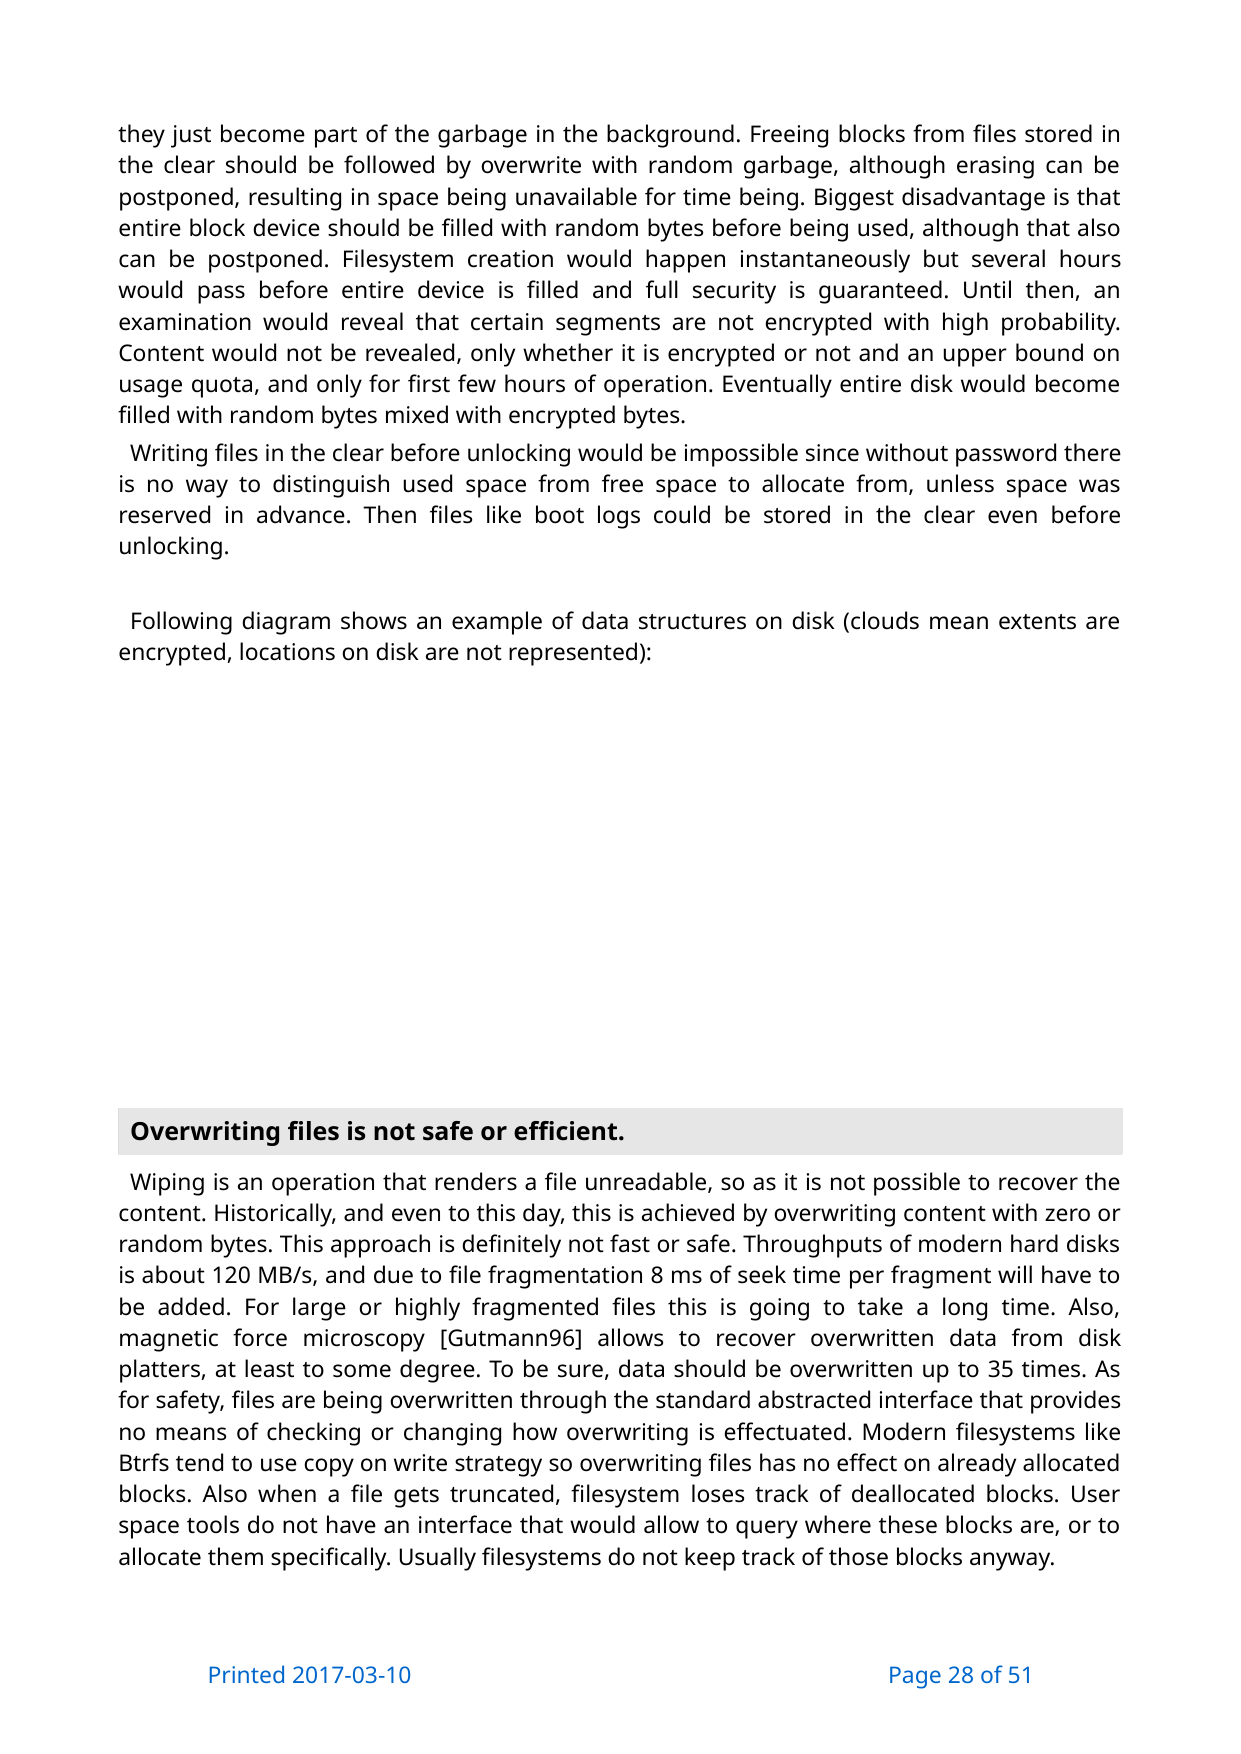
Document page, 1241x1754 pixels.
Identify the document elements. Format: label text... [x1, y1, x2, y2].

text they just become part of the garbage in the background. Freeing blocks from files stored in the clear should be followed by overwrite with random garbage, although erasing can be postponed, resulting in space being unavailable for time being. Biggest disadvantage is that entire block device should be filled with random bytes before being used, although that also can be postponed. Filesystem creation would happen instantaneously but several hours would pass before entire device is filled and full security is guaranteed. Until then, an examination would reveal that certain segments are not encrypted with high probability. Content would not be revealed, only whether it is encrypted or not and an upper bound on usage quota, and only for first few hours of operation. Eventually entire disk would become filled with random bytes mixed with encrypted bytes. [118, 118, 1122, 431]
text Following diagram shows an example of data structures on disk (clouds mean extents are encrypted, locations on disk are not represented): [118, 605, 1122, 667]
text Writing files in the clear before unlocking would be impossible since without password there is no way to distinguish used space from free space to allocate from, unless space was reserved in advance. Then files like boot logs could be stored in the clear even before unlocking. [118, 437, 1122, 562]
text Wiping is an operation that renders a file unreadable, so as it is not possible to recover the content. Historically, and even to this day, this is achieved by overwriting content with zero or random bytes. This approach is definitely not fast or safe. Throughputs of modern hard disks is about 120 MB/s, and due to file fragmentation 8 ms of seek time per fragment will have to be added. For large or highly fragmented files this is going to take a long time. Also, magnetic force microscopy [Gutmann96] allows to recover overwritten data from disk platters, at least to some degree. To be sure, data should be overwritten up to 35 times. As for safety, files are being overwritten through the standard abstracted interface that provides no means of checking or changing how overwriting is effectuated. Modern filesystems like Btrfs tend to use copy on write strategy so overwriting files has no effect on already allocated blocks. Also when a file gets truncated, filesystem loses track of deallocated blocks. User space tools do not have an interface that would allow to query where these blocks are, or to allocate them specifically. Usually filesystems do not keep track of those blocks anyway. [118, 1166, 1122, 1572]
subtitle Overwriting files is not safe or efficient. [119, 1109, 1122, 1154]
